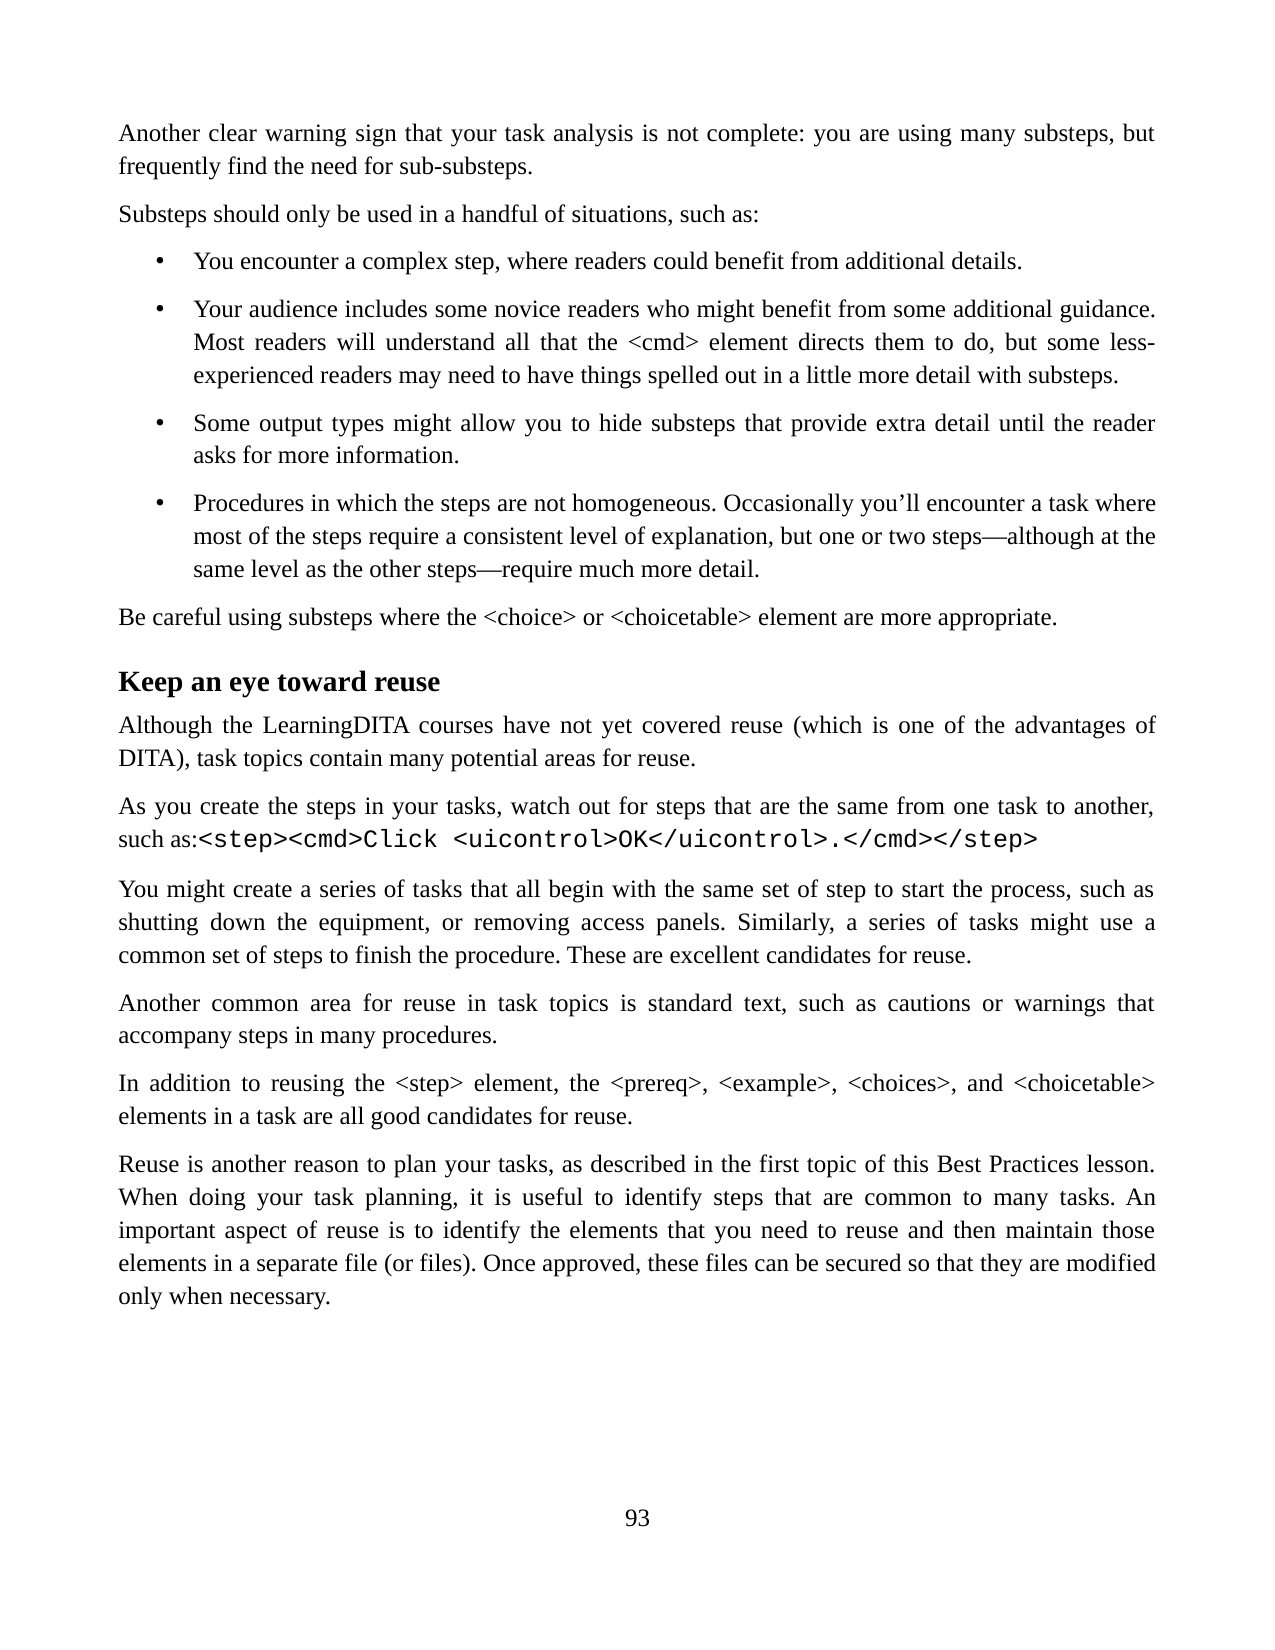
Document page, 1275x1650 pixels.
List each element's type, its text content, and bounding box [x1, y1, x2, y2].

text You might create a series of tasks that all begin with the same set of step to start the process, such as shutting down the equipment, or removing access panels. Similarly, a series of tasks might use a common set of steps to finish the procedure. These are excellent candidates for reuse. [118, 874, 1157, 969]
text Reuse is another reason to plan your tasks, as described in the first topic of this Best Practices lesson. When doing your task planning, it is useful to identify steps that are common to many tasks. An important aspect of reuse is to identify the elements that you need to reuse and then maintain those elements in a separate file (or files). Once approved, these files can be secured so that they are modified only when necessary. [118, 1149, 1157, 1310]
text Another common area for reuse in task topics is standard text, such as cautions or warnings that accompany steps in many procedures. [118, 988, 1157, 1049]
text Be careful using substeps where the <choice> or <choicetable> element are more appropriate. [118, 602, 1157, 631]
text Another clear warning sign that your task analysis is not complete: you are using many substeps, but frequently find the need for sub-substeps. [118, 118, 1157, 180]
text Substeps should only be used in a handful of situations, such as: [118, 199, 1157, 227]
text In addition to reusing the <step> element, the <prereq>, <example>, <choices>, and <choicetable> elements in a task are all good candidates for reuse. [118, 1068, 1157, 1130]
list Some output types might allow you to hide substeps that provide extra detail until the reader asks for more information. [156, 408, 1157, 469]
list You encounter a complex step, where readers could benefit from additional details. [156, 246, 1157, 275]
subtitle Keep an eye toward reuse [118, 664, 1157, 698]
list Procedures in which the steps are not homogeneous. Occasionally you’ll encounter a task where most of the steps require a consistent level of explanation, but one or two steps—although at the same level as the other steps—require much more detail. [156, 488, 1157, 583]
text As you create the steps in your tasks, watch out for steps that are the same from one task to another, such as:<step><cmd>Click <uicontrol>OK</uicontrol>.</cmd></step> [118, 791, 1157, 855]
list Your audience includes some novice readers who might benefit from some additional guidance. Most readers will understand all that the <cmd> element directs them to do, but some less-experienced readers may need to have things spelled out in a little more detail with substeps. [156, 294, 1157, 389]
text Although the LearningDITA courses have not yet covered reuse (which is one of the advantages of DITA), task topics contain many potential areas for reuse. [118, 710, 1157, 772]
